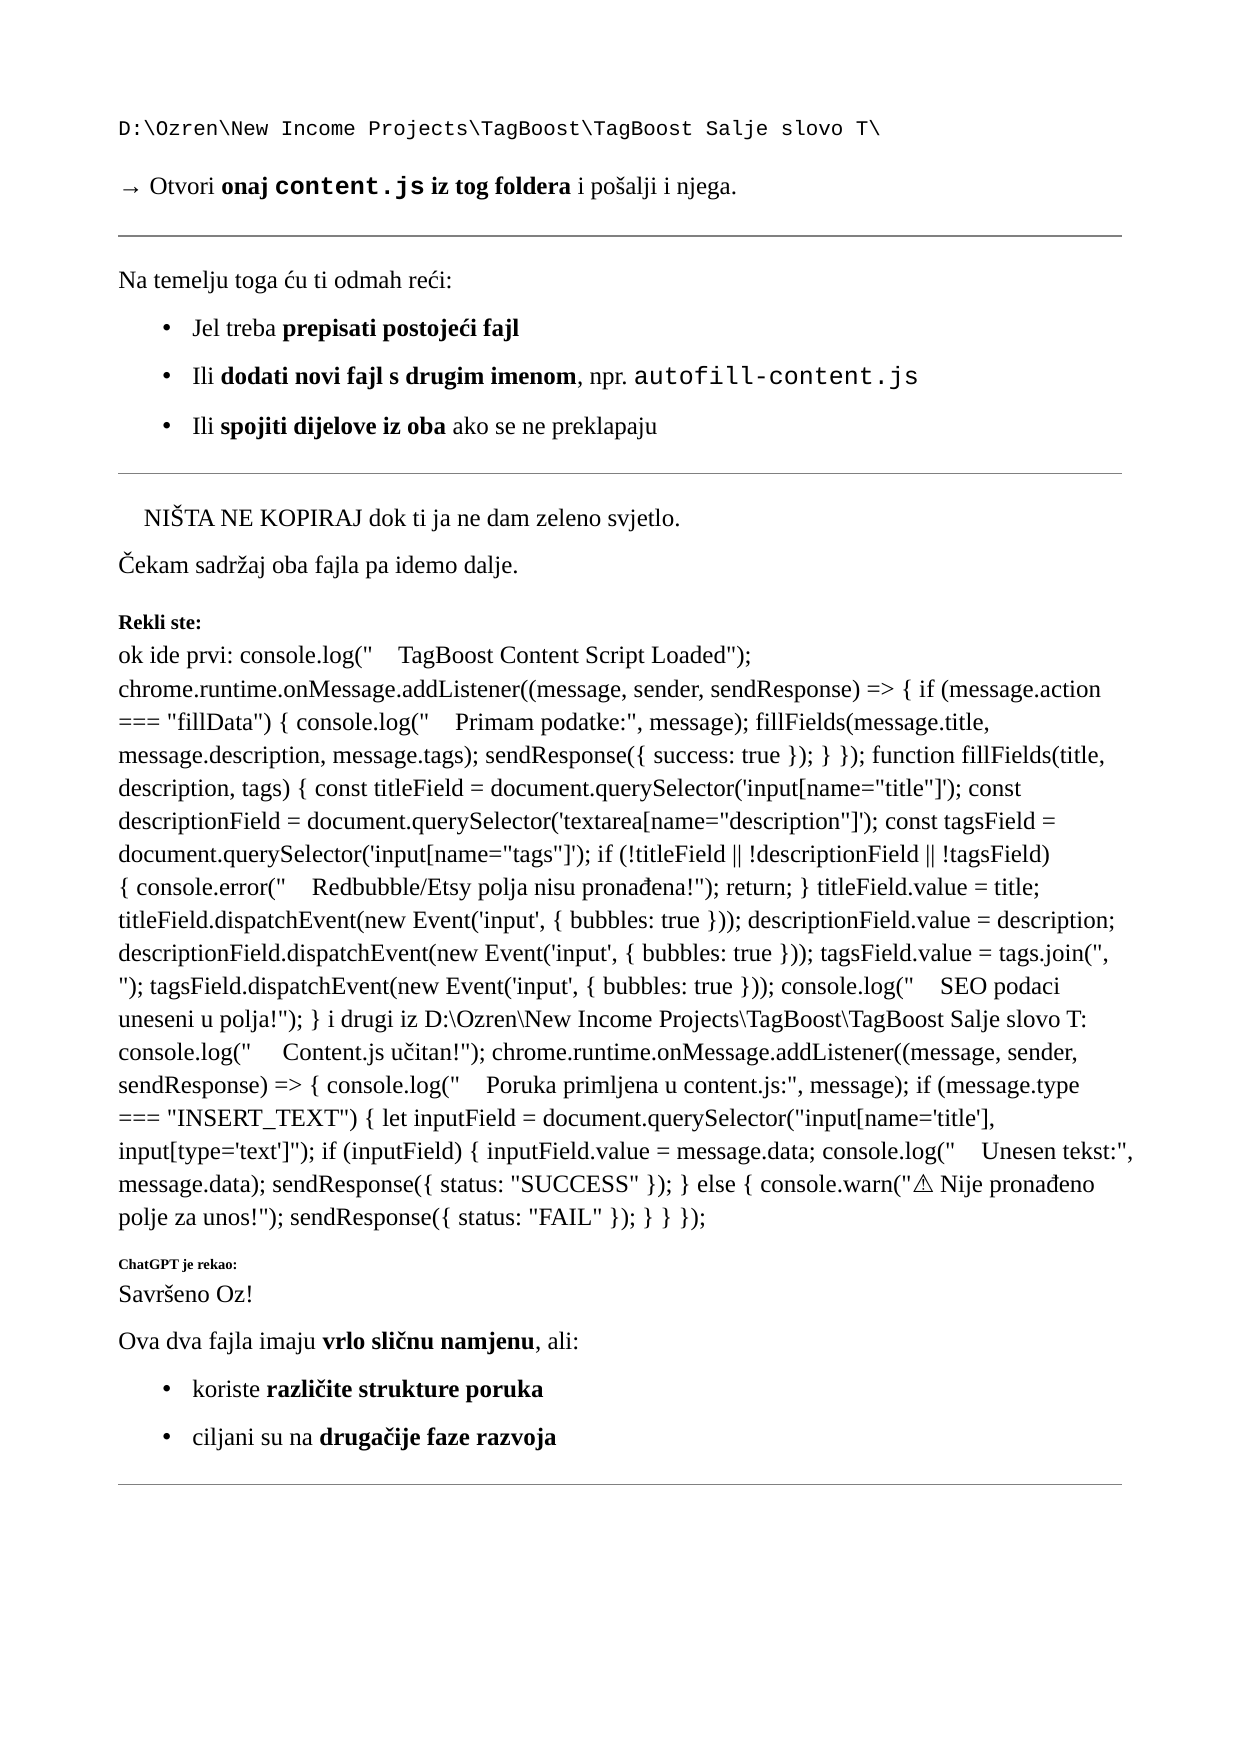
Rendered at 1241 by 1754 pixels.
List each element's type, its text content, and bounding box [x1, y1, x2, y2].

text → Otvori onaj content.js iz tog foldera i pošalji i njega. [118, 171, 1122, 202]
text Ova dva fajla imaju vrlo sličnu namjenu, ali: [118, 1326, 1122, 1355]
list Jel treba prepisati postojeći fajl [162, 313, 1122, 342]
subtitle ChatGPT je rekao: [118, 1256, 1122, 1273]
text Na temelju toga ću ti odmah reći: [118, 266, 1122, 294]
text 🛑 NIŠTA NE KOPIRAJ dok ti ja ne dam zeleno svjetlo. [118, 503, 1122, 531]
text D:\Ozren\New Income Projects\TagBoost\TagBoost Salje slovo T\ [118, 118, 1122, 142]
list koriste različite strukture poruka [162, 1374, 1122, 1403]
text Čekam sadržaj oba fajla pa idemo dalje. 🧠💾 [118, 550, 1122, 579]
subtitle Rekli ste: [118, 610, 1122, 634]
list Ili spojiti dijelove iz oba ako se ne preklapaju [162, 411, 1122, 439]
list Ili dodati novi fajl s drugim imenom, npr. autofill-content.js [162, 361, 1122, 392]
text Savršeno Oz! 👑 [118, 1279, 1122, 1308]
list ciljani su na drugačije faze razvoja [162, 1422, 1122, 1450]
text ok ide prvi: console.log("📌 TagBoost Content Script Loaded"); chrome.runtime.onMessage.addListener((message, sender, sendResponse) => { if (message.action === "fillData") { console.log("📡 Primam podatke:", message); fillFields(message.title, message.description, message.tags); sendResponse({ success: true }); } }); function fillFields(title, description, tags) { const titleField = document.querySelector('input[name="title"]'); const descriptionField = document.querySelector('textarea[name="description"]'); const tagsField = document.querySelector('input[name="tags"]'); if (!titleField || !descriptionField || !tagsField) { console.error("❌ Redbubble/Etsy polja nisu pronađena!"); return; } titleField.value = title; titleField.dispatchEvent(new Event('input', { bubbles: true })); descriptionField.value = description; descriptionField.dispatchEvent(new Event('input', { bubbles: true })); tagsField.value = tags.join(", "); tagsField.dispatchEvent(new Event('input', { bubbles: true })); console.log("✅ SEO podaci uneseni u polja!"); } i drugi iz D:\Ozren\New Income Projects\TagBoost\TagBoost Salje slovo T: console.log("🟢 Content.js učitan!"); chrome.runtime.onMessage.addListener((message, sender, sendResponse) => { console.log("📩 Poruka primljena u content.js:", message); if (message.type === "INSERT_TEXT") { let inputField = document.querySelector("input[name='title'], input[type='text']"); if (inputField) { inputField.value = message.data; console.log("✅ Unesen tekst:", message.data); sendResponse({ status: "SUCCESS" }); } else { console.warn("⚠ Nije pronađeno polje za unos!"); sendResponse({ status: "FAIL" }); } } }); [118, 641, 1122, 1231]
